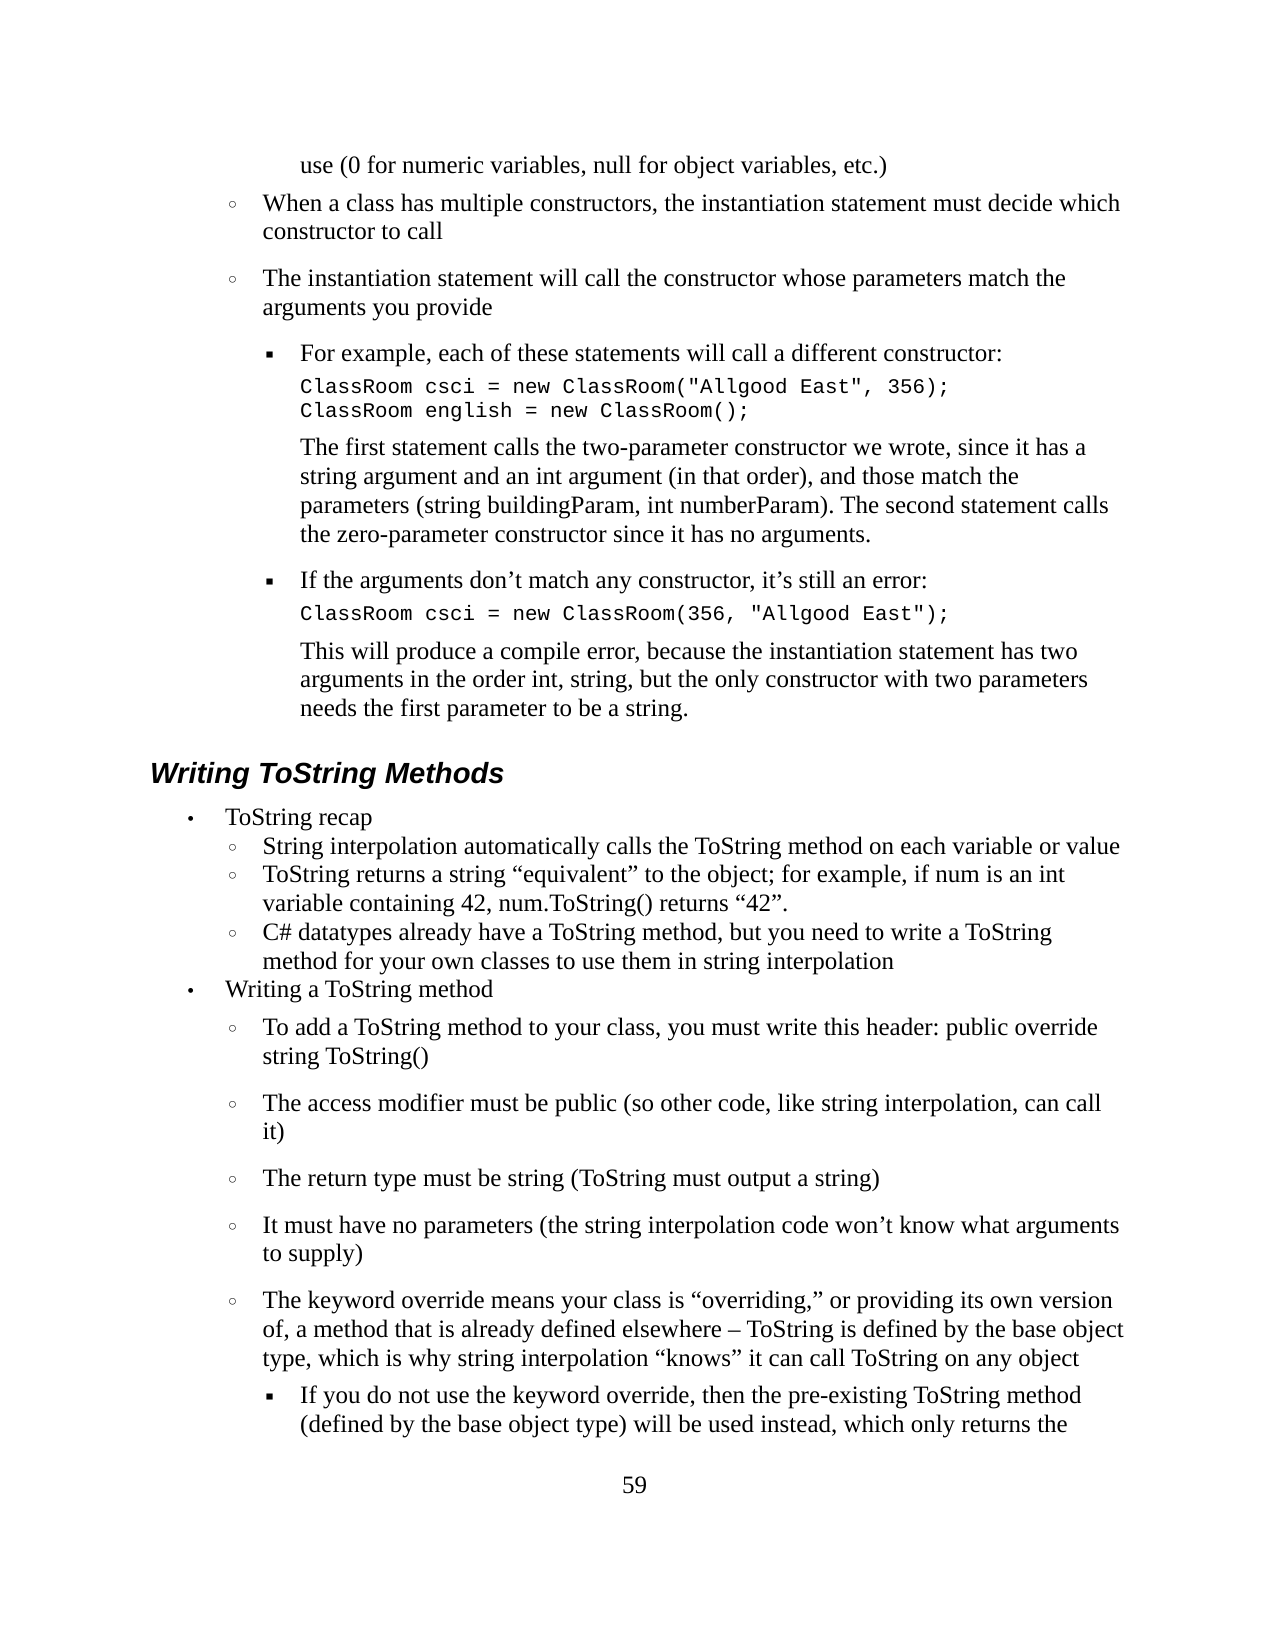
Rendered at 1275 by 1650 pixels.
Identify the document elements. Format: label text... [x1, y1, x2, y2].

list If the arguments don’t match any constructor, it’s still an error: [262, 565, 1125, 594]
list ClassRoom english = new ClassRoom(); [262, 400, 1125, 423]
list For example, each of these statements will call a different constructor: [262, 338, 1125, 367]
list The return type must be string (ToString must output a string) [225, 1163, 1125, 1192]
list When a class has multiple constructors, the instantiation statement must decide which constructor to call [225, 188, 1125, 245]
list This will produce a compile error, because the instantiation statement has two arguments in the order int, string, but the only constructor with two parameters needs the first parameter to be a string. [262, 636, 1125, 722]
list use (0 for numeric variables, null for object variables, etc.) [262, 150, 1125, 179]
list ToString returns a string “equivalent” to the object; for example, if num is an int variable containing 42, num.ToString() returns “42”. [225, 859, 1125, 917]
list If you do not use the keyword override, then the pre-existing ToString method (defined by the base object type) will be used instead, which only returns the [262, 1380, 1125, 1438]
list ClassRoom csci = new ClassRoom("Allgood East", 356); [262, 376, 1125, 400]
list String interpolation automatically calls the ToString method on each variable or value [225, 831, 1125, 859]
list The keyword override means your class is “overriding,” or providing its own version of, a method that is already defined elsewhere – ToString is defined by the base object type, which is why string interpolation “knows” it can call ToString on any object [225, 1285, 1125, 1371]
subtitle Writing ToString Methods [150, 756, 1125, 789]
list To add a ToString method to your class, you must write this header: public override string ToString() [225, 1012, 1125, 1070]
list ToString recap [187, 802, 1125, 831]
list The first statement calls the two-parameter constructor we wrote, since it has a string argument and an int argument (in that order), and those match the parameters (string buildingParam, int numberParam). The second statement calls the zero-parameter constructor since it has no arguments. [262, 432, 1125, 547]
list The instantiation statement will call the constructor whose parameters match the arguments you provide [225, 263, 1125, 321]
list Writing a ToString method [187, 974, 1125, 1003]
list C# datatypes already have a ToString method, but you need to write a ToString method for your own classes to use them in string interpolation [225, 917, 1125, 974]
list ClassRoom csci = new ClassRoom(356, "Allgood East"); [262, 603, 1125, 627]
list It must have no parameters (the string interpolation code won’t know what arguments to supply) [225, 1210, 1125, 1267]
list The access modifier must be public (so other code, like string interpolation, can call it) [225, 1088, 1125, 1145]
